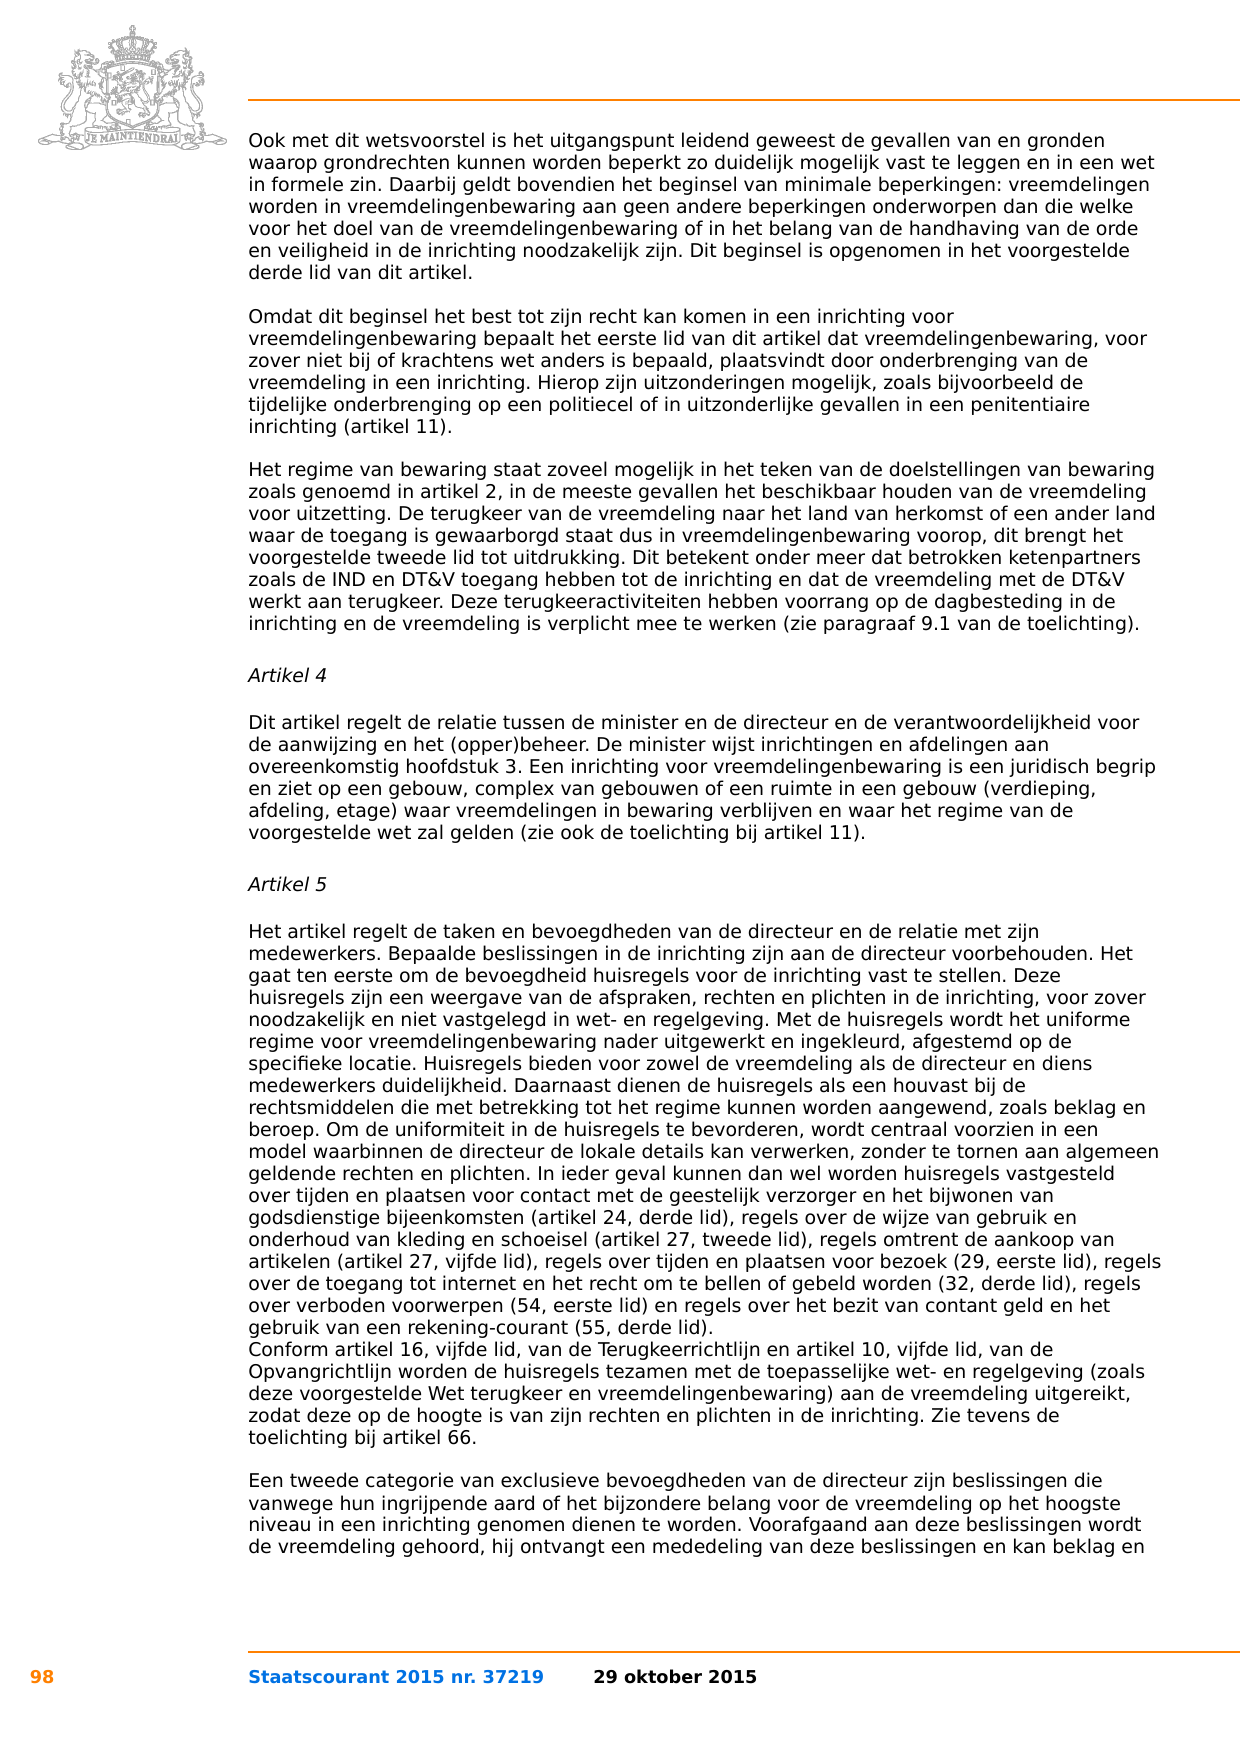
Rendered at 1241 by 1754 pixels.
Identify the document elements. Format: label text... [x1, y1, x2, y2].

text Een tweede categorie van exclusieve bevoegdheden van de directeur zijn beslissingen die vanwege hun ingrijpende aard of het bijzondere belang voor de vreemdeling op het hoogste niveau in een inrichting genomen dienen te worden. Voorafgaand aan deze beslissingen wordt de vreemdeling gehoord, hij ontvangt een mededeling van deze beslissingen en kan beklag en [248, 1470, 1163, 1558]
text Dit artikel regelt de relatie tussen de minister en de directeur en de verantwoordelijkheid voor de aanwijzing en het (opper)beheer. De minister wijst inrichtingen en afdelingen aan overeenkomstig hoofdstuk 3. Een inrichting voor vreemdelingenbewaring is een juridisch begrip en ziet op een gebouw, complex van gebouwen of een ruimte in een gebouw (verdieping, afdeling, etage) waar vreemdelingen in bewaring verblijven en waar het regime van de voorgestelde wet zal gelden (zie ook de toelichting bij artikel 11). [248, 712, 1163, 844]
text Ook met dit wetsvoorstel is het uitgangspunt leidend geweest de gevallen van en gronden waarop grondrechten kunnen worden beperkt zo duidelijk mogelijk vast te leggen en in een wet in formele zin. Daarbij geldt bovendien het beginsel van minimale beperkingen: vreemdelingen worden in vreemdelingenbewaring aan geen andere beperkingen onderworpen dan die welke voor het doel van de vreemdelingenbewaring of in het belang van de handhaving van de orde en veiligheid in de inrichting noodzakelijk zijn. Dit beginsel is opgenomen in het voorgestelde derde lid van dit artikel. [248, 130, 1163, 284]
text Omdat dit beginsel het best tot zijn recht kan komen in een inrichting voor vreemdelingenbewaring bepaalt het eerste lid van dit artikel dat vreemdelingenbewaring, voor zover niet bij of krachtens wet anders is bepaald, plaatsvindt door onderbrenging van de vreemdeling in een inrichting. Hierop zijn uitzonderingen mogelijk, zoals bijvoorbeeld de tijdelijke onderbrenging op een politiecel of in uitzonderlijke gevallen in een penitentiaire inrichting (artikel 11). [248, 306, 1163, 437]
text Conform artikel 16, vijfde lid, van de Terugkeerrichtlijn en artikel 10, vijfde lid, van de Opvangrichtlijn worden de huisregels tezamen met de toepasselijke wet- en regelgeving (zoals deze voorgestelde Wet terugkeer en vreemdelingenbewaring) aan de vreemdeling uitgereikt, zodat deze op de hoogte is van zijn rechten en plichten in de inrichting. Zie tevens de toelichting bij artikel 66. [248, 1339, 1163, 1448]
text Het artikel regelt de taken en bevoegdheden van de directeur en de relatie met zijn medewerkers. Bepaalde beslissingen in de inrichting zijn aan de directeur voorbehouden. Het gaat ten eerste om de bevoegdheid huisregels voor de inrichting vast te stellen. Deze huisregels zijn een weergave van de afspraken, rechten en plichten in de inrichting, voor zover noodzakelijk en niet vastgelegd in wet- en regelgeving. Met de huisregels wordt het uniforme regime voor vreemdelingenbewaring nader uitgewerkt en ingekleurd, afgestemd op de specifieke locatie. Huisregels bieden voor zowel de vreemdeling als de directeur en diens medewerkers duidelijkheid. Daarnaast dienen de huisregels als een houvast bij de rechtsmiddelen die met betrekking tot het regime kunnen worden aangewend, zoals beklag en beroep. Om de uniformiteit in de huisregels te bevorderen, wordt centraal voorzien in een model waarbinnen de directeur de lokale details kan verwerken, zonder te tornen aan algemeen geldende rechten en plichten. In ieder geval kunnen dan wel worden huisregels vastgesteld over tijden en plaatsen voor contact met de geestelijk verzorger en het bijwonen van godsdienstige bijeenkomsten (artikel 24, derde lid), regels over de wijze van gebruik en onderhoud van kleding en schoeisel (artikel 27, tweede lid), regels omtrent de aankoop van artikelen (artikel 27, vijfde lid), regels over tijden en plaatsen voor bezoek (29, eerste lid), regels over de toegang tot internet en het recht om te bellen of gebeld worden (32, derde lid), regels over verboden voorwerpen (54, eerste lid) en regels over het bezit van contant geld en het gebruik van een rekening-courant (55, derde lid). [248, 921, 1163, 1339]
subtitle Artikel 5 [248, 874, 1163, 896]
subtitle Artikel 4 [248, 665, 1163, 687]
text Het regime van bewaring staat zoveel mogelijk in het teken van de doelstellingen van bewaring zoals genoemd in artikel 2, in de meeste gevallen het beschikbaar houden van de vreemdeling voor uitzetting. De terugkeer van de vreemdeling naar het land van herkomst of een ander land waar de toegang is gewaarborgd staat dus in vreemdelingenbewaring voorop, dit brengt het voorgestelde tweede lid tot uitdrukking. Dit betekent onder meer dat betrokken ketenpartners zoals de IND en DT&V toegang hebben tot de inrichting en dat de vreemdeling met de DT&V werkt aan terugkeer. Deze terugkeeractiviteiten hebben voorrang op de dagbesteding in de inrichting en de vreemdeling is verplicht mee te werken (zie paragraaf 9.1 van de toelichting). [248, 459, 1163, 635]
picture [38, 25, 227, 150]
